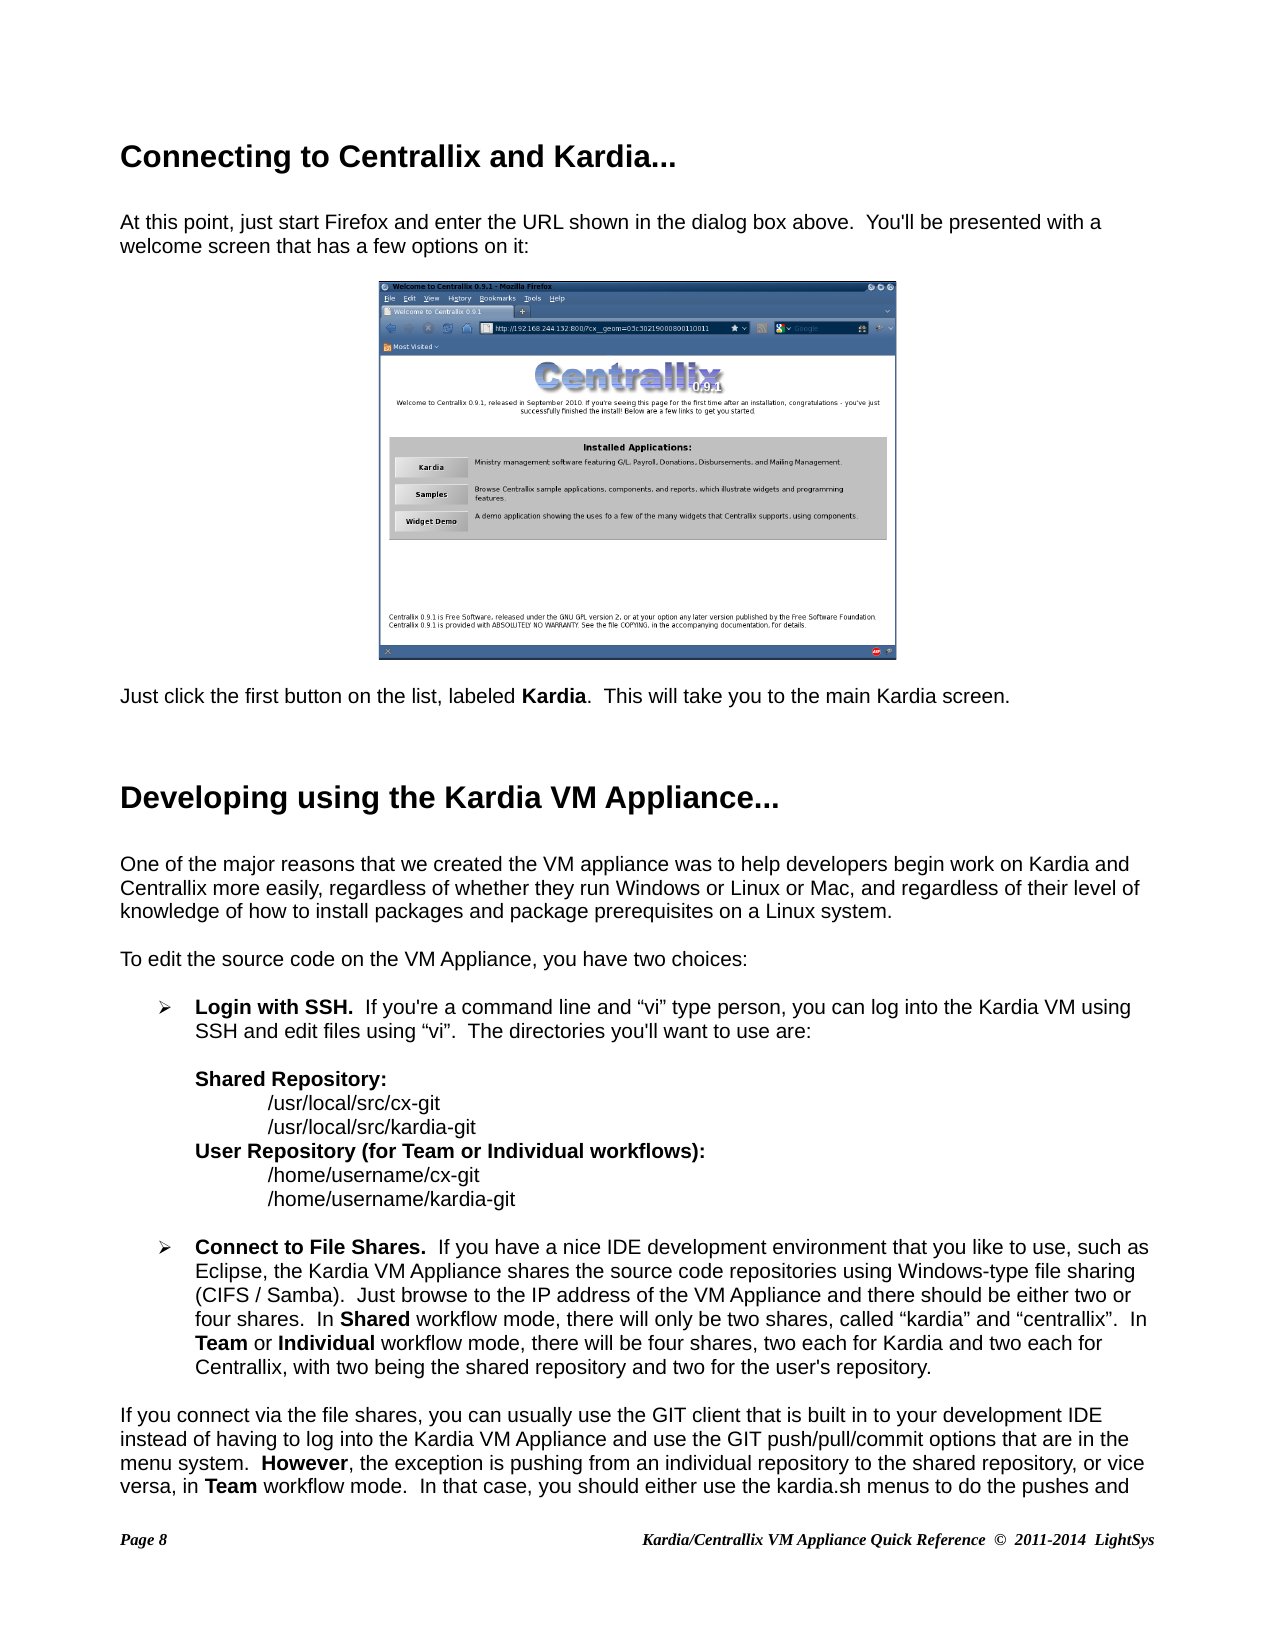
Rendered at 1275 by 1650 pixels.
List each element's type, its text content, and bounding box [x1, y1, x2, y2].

list Connect to File Shares. If you have a nice IDE development environment that you like to use, such as Eclipse, the Kardia VM Appliance shares the source code repositories using Windows-type file sharing (CIFS / Samba). Just browse to the IP address of the VM Appliance and there should be either two or four shares. In Shared workflow mode, there will only be two shares, called “kardia” and “centrallix”. In Team or Individual workflow mode, there will be four shares, two each for Kardia and two each for Centrallix, with two being the shared repository and two for the user's repository. [157, 1235, 1155, 1378]
text If you connect via the file shares, you can usually use the GIT client that is built in to your development IDE instead of having to log into the Kardia VM Appliance and use the GIT push/pull/commit options that are in the menu system. However, the exception is pushing from an individual repository to the shared repository, or vice versa, in Team workflow mode. In that case, you should either use the kardia.sh menus to do the pushes and [120, 1402, 1155, 1498]
text At this point, just start Firefox and enter the URL shown in the dialog box above. You'll be presented with a welcome screen that has a few options on it: [120, 210, 1155, 258]
text Just click the first button on the list, labeled Kardia. This will take you to the main Kardia screen. [120, 684, 1155, 708]
list Login with SSH. If you're a command line and “vi” type person, you can log into the Kardia VM using SSH and edit files using “vi”. The directories you'll want to use are: Shared Repository: /usr/local/src/cx-git /usr/local/src/kardia-git User Repository (for Team or Individual workflows): /home/username/cx-git /home/username/kardia-git [157, 995, 1155, 1235]
text Connecting to Centrallix and Kardia... [120, 138, 1155, 174]
text Developing using the Kardia VM Appliance... [120, 779, 1155, 815]
text One of the major reasons that we created the VM appliance was to help developers begin work on Kardia and Centrallix more easily, regardless of whether they run Windows or Linux or Mac, and regardless of their level of knowledge of how to install packages and package prerequisites on a Linux system. [120, 851, 1155, 923]
text To edit the source code on the VM Appliance, you have two choices: [120, 947, 1155, 971]
picture [378, 281, 897, 660]
